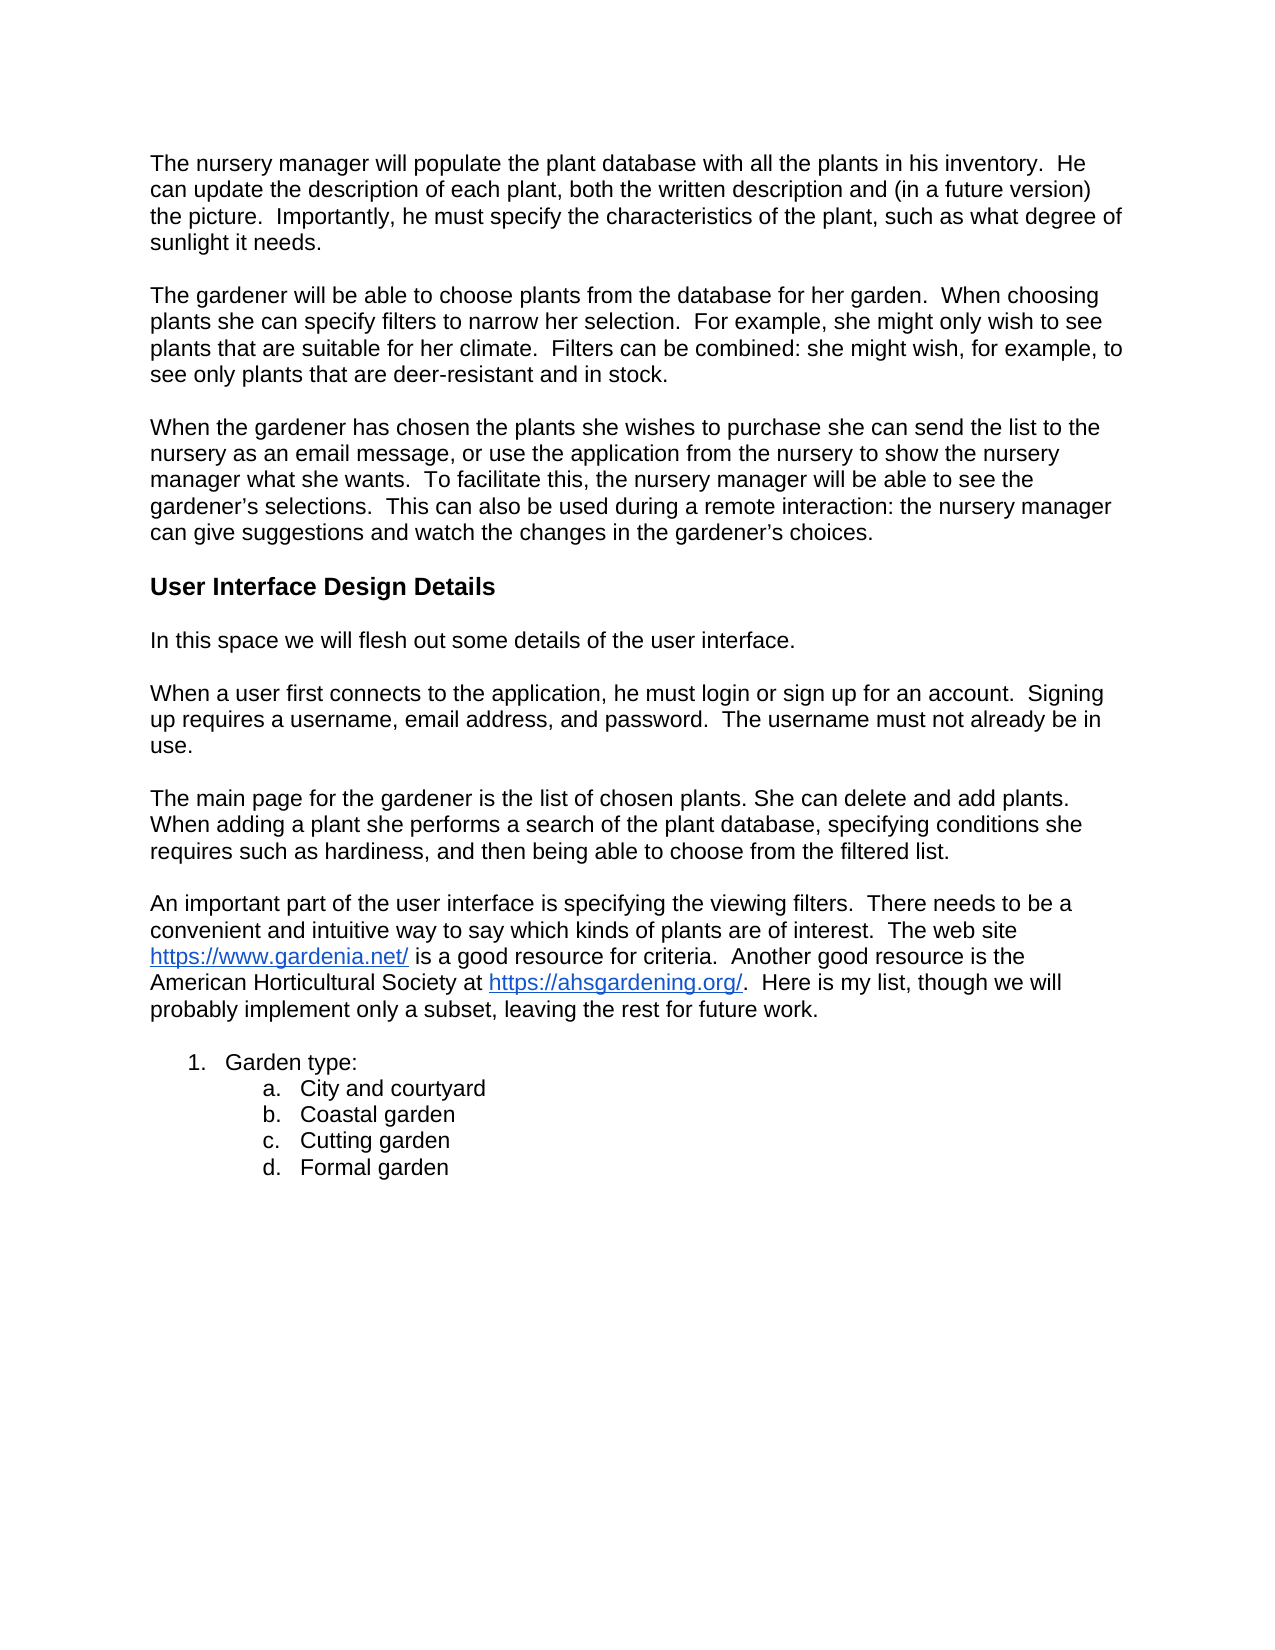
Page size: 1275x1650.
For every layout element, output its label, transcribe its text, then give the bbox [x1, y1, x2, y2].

list City and courtyard [262, 1075, 1125, 1101]
text User Interface Design Details [150, 572, 1125, 600]
list Cutting garden [262, 1127, 1125, 1154]
list Formal garden [262, 1154, 1125, 1180]
list Coastal garden [262, 1101, 1125, 1127]
text An important part of the user interface is specifying the viewing filters. There needs to be a convenient and intuitive way to say which kinds of plants are of interest. The web site https://www.gardenia.net/ is a good resource for criteria. Another good resource is the American Horticultural Society at https://ahsgardening.org/. Here is my list, though we will probably implement only a subset, leaving the rest for future work. [150, 890, 1125, 1022]
list Garden type: [187, 1048, 1125, 1075]
text The main page for the gardener is the list of chosen plants. She can delete and add plants. When adding a plant she performs a search of the plant database, specifying conditions she requires such as hardiness, and then being able to choose from the filtered list. [150, 785, 1125, 864]
text When a user first connects to the application, he must login or sign up for an account. Signing up requires a username, email address, and password. The username must not already be in use. [150, 679, 1125, 758]
text When the gardener has chosen the plants she wishes to purchase she can send the list to the nursery as an email message, or use the application from the nursery to show the nursery manager what she wants. To facilitate this, the nursery manager will be able to see the gardener’s selections. This can also be used during a remote interaction: the nursery manager can give suggestions and watch the changes in the gardener’s choices. [150, 413, 1125, 545]
text The nursery manager will populate the plant database with all the plants in his inventory. He can update the description of each plant, both the written description and (in a future version) the picture. Importantly, he must specify the characteristics of the plant, such as what degree of sunlight it needs. [150, 150, 1125, 255]
text The gardener will be able to choose plants from the database for her garden. When choosing plants she can specify filters to narrow her selection. For example, she might only wish to see plants that are suitable for her climate. Filters can be combined: she might wish, for example, to see only plants that are deer-resistant and in stock. [150, 282, 1125, 387]
text In this space we will flesh out some details of the user interface. [150, 627, 1125, 653]
